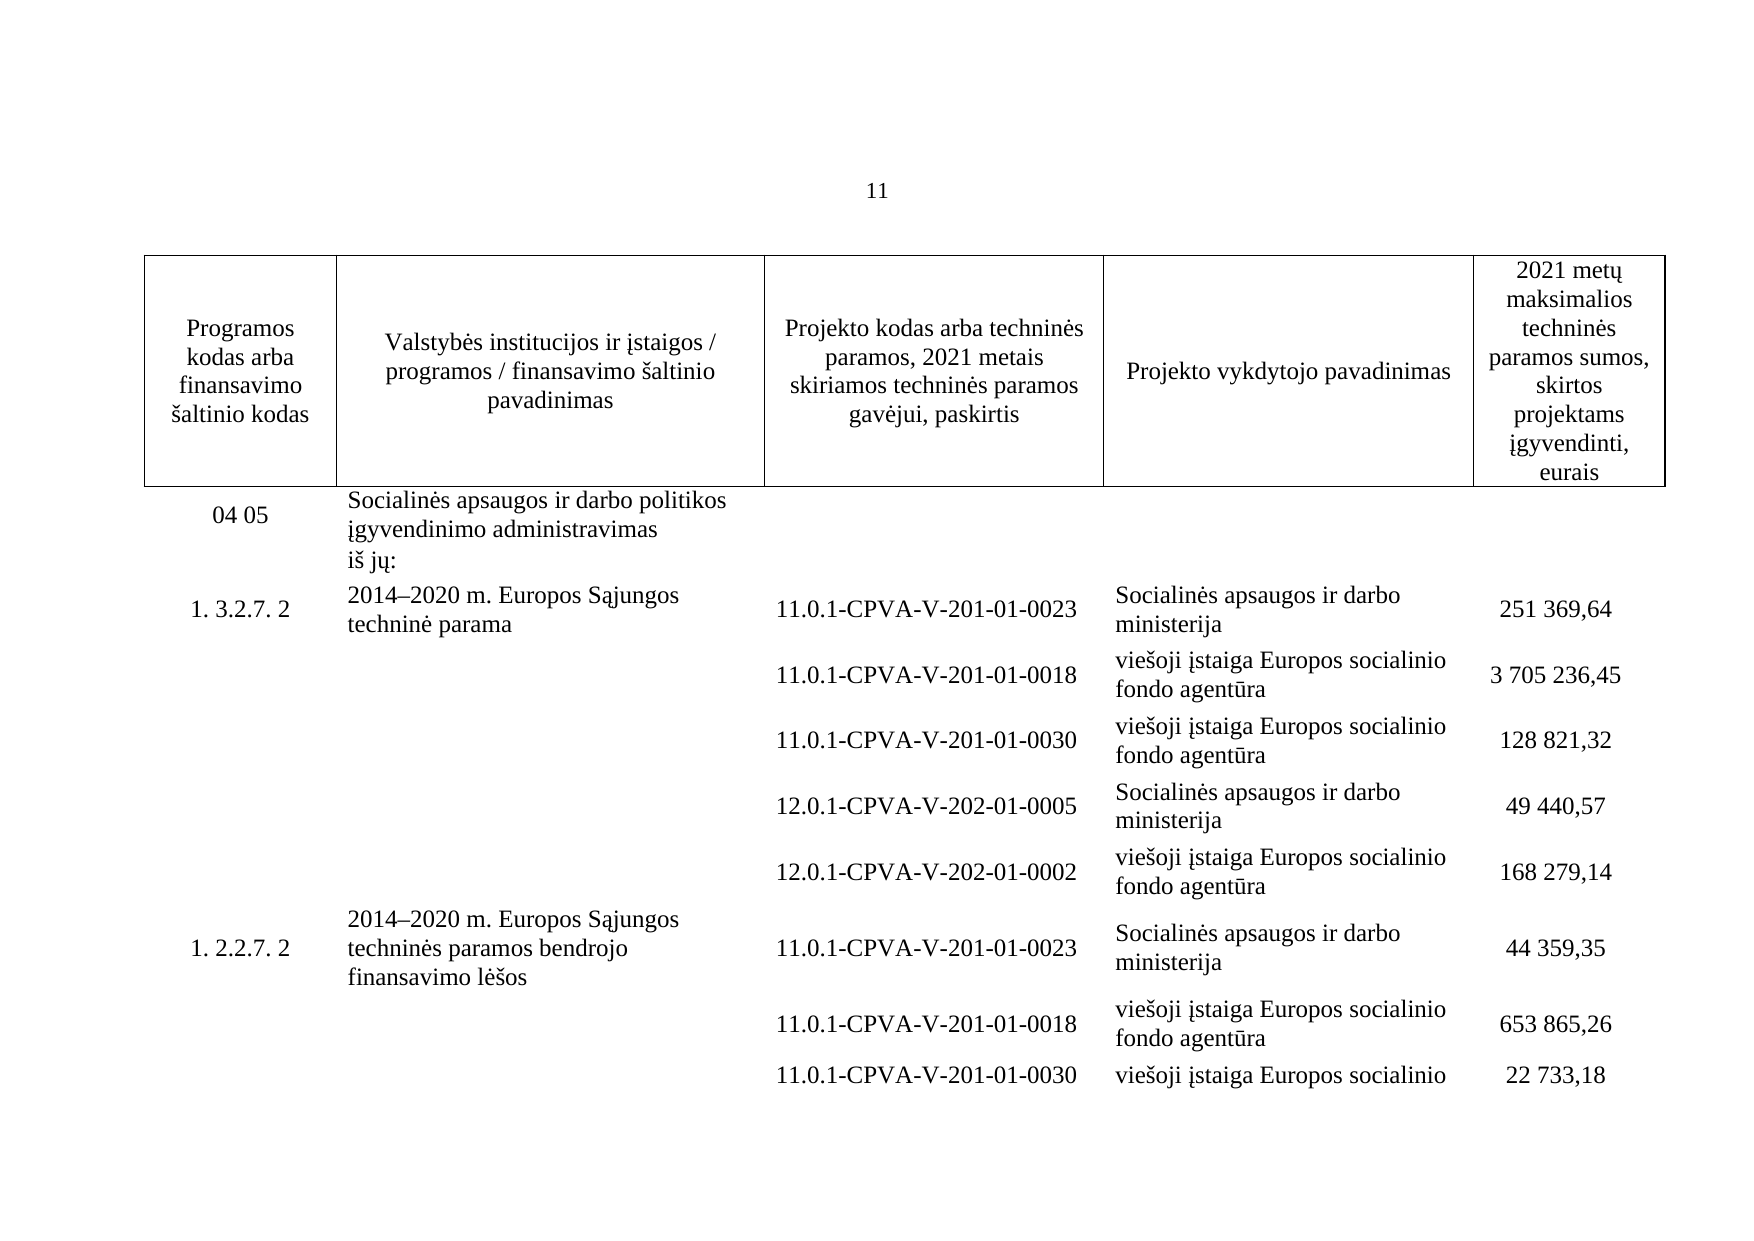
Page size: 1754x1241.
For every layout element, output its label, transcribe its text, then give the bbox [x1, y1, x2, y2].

table_cell [336, 1056, 764, 1093]
table_cell 3 705 236,45 [1473, 642, 1650, 707]
table_cell 1. 3.2.7. 2 [144, 576, 336, 642]
table_cell [336, 707, 764, 773]
table_cell 12.0.1-CPVA-V-202-01-0002 [764, 839, 1104, 904]
table_cell [336, 990, 764, 1056]
table_cell [144, 543, 336, 576]
table_cell 04 05 [144, 487, 336, 543]
table_cell 11.0.1-CPVA-V-201-01-0018 [764, 642, 1104, 707]
table_cell [144, 773, 336, 838]
table_cell 11.0.1-CPVA-V-201-01-0030 [764, 1056, 1104, 1093]
table_header Programos kodas arba finansavimo šaltinio kodas [145, 256, 336, 486]
table_cell viešoji įstaiga Europos socialinio fondo agentūra [1104, 990, 1473, 1056]
table_header Projekto kodas arba techninės paramos, 2021 metais skiriamos techninės paramos gavėjui, paskirtis [765, 256, 1103, 486]
table_cell [1650, 1056, 1665, 1093]
table_cell [1650, 642, 1665, 707]
table_cell 653 865,26 [1473, 990, 1650, 1056]
table_cell Socialinės apsaugos ir darbo ministerija [1104, 904, 1473, 990]
table_cell [1650, 576, 1665, 642]
table_cell [144, 642, 336, 707]
table_cell Socialinės apsaugos ir darbo politikos įgyvendinimo administravimas [336, 487, 764, 543]
table_cell 2014–2020 m. Europos Sąjungos techninė parama [336, 576, 764, 642]
table_cell viešoji įstaiga Europos socialinio [1104, 1056, 1473, 1093]
table_cell [1650, 543, 1665, 576]
table_cell [1650, 773, 1665, 838]
table_cell 11.0.1-CPVA-V-201-01-0023 [764, 904, 1104, 990]
table_cell [1473, 543, 1650, 576]
table_cell 128 821,32 [1473, 707, 1650, 773]
table_cell [1650, 707, 1665, 773]
table_header Valstybės institucijos ir įstaigos / programos / finansavimo šaltinio pavadinimas [337, 256, 764, 486]
table_cell [1650, 990, 1665, 1056]
table_cell [1104, 487, 1473, 543]
table_cell viešoji įstaiga Europos socialinio fondo agentūra [1104, 707, 1473, 773]
table_header Projekto vykdytojo pavadinimas [1104, 256, 1473, 486]
table_cell 2014–2020 m. Europos Sąjungos techninės paramos bendrojo finansavimo lėšos [336, 904, 764, 990]
table_cell 11.0.1-CPVA-V-201-01-0023 [764, 576, 1104, 642]
table_cell [1104, 543, 1473, 576]
table_cell [144, 707, 336, 773]
table_cell viešoji įstaiga Europos socialinio fondo agentūra [1104, 642, 1473, 707]
table_cell 1. 2.2.7. 2 [144, 904, 336, 990]
table_header 2021 metų maksimalios techninės paramos sumos, skirtos projektams įgyvendinti, eurais [1474, 256, 1664, 486]
table_cell [764, 487, 1104, 543]
table_cell [1650, 487, 1665, 543]
table_cell Socialinės apsaugos ir darbo ministerija [1104, 576, 1473, 642]
table_cell 11.0.1-CPVA-V-201-01-0030 [764, 707, 1104, 773]
table_cell 22 733,18 [1473, 1056, 1650, 1093]
table_cell [144, 1056, 336, 1093]
table_cell Socialinės apsaugos ir darbo ministerija [1104, 773, 1473, 838]
table_cell 44 359,35 [1473, 904, 1650, 990]
table_cell [336, 773, 764, 838]
table_cell [1650, 839, 1665, 904]
table_cell 168 279,14 [1473, 839, 1650, 904]
table_cell [764, 543, 1104, 576]
table_cell [144, 990, 336, 1056]
table_cell 49 440,57 [1473, 773, 1650, 838]
table_cell 11.0.1-CPVA-V-201-01-0018 [764, 990, 1104, 1056]
table_cell viešoji įstaiga Europos socialinio fondo agentūra [1104, 839, 1473, 904]
table_cell 12.0.1-CPVA-V-202-01-0005 [764, 773, 1104, 838]
table_cell [1650, 904, 1665, 990]
table_cell [1473, 487, 1650, 543]
table_cell [144, 839, 336, 904]
table_cell [336, 642, 764, 707]
table_cell [336, 839, 764, 904]
table_cell 251 369,64 [1473, 576, 1650, 642]
table_cell iš jų: [336, 543, 764, 576]
